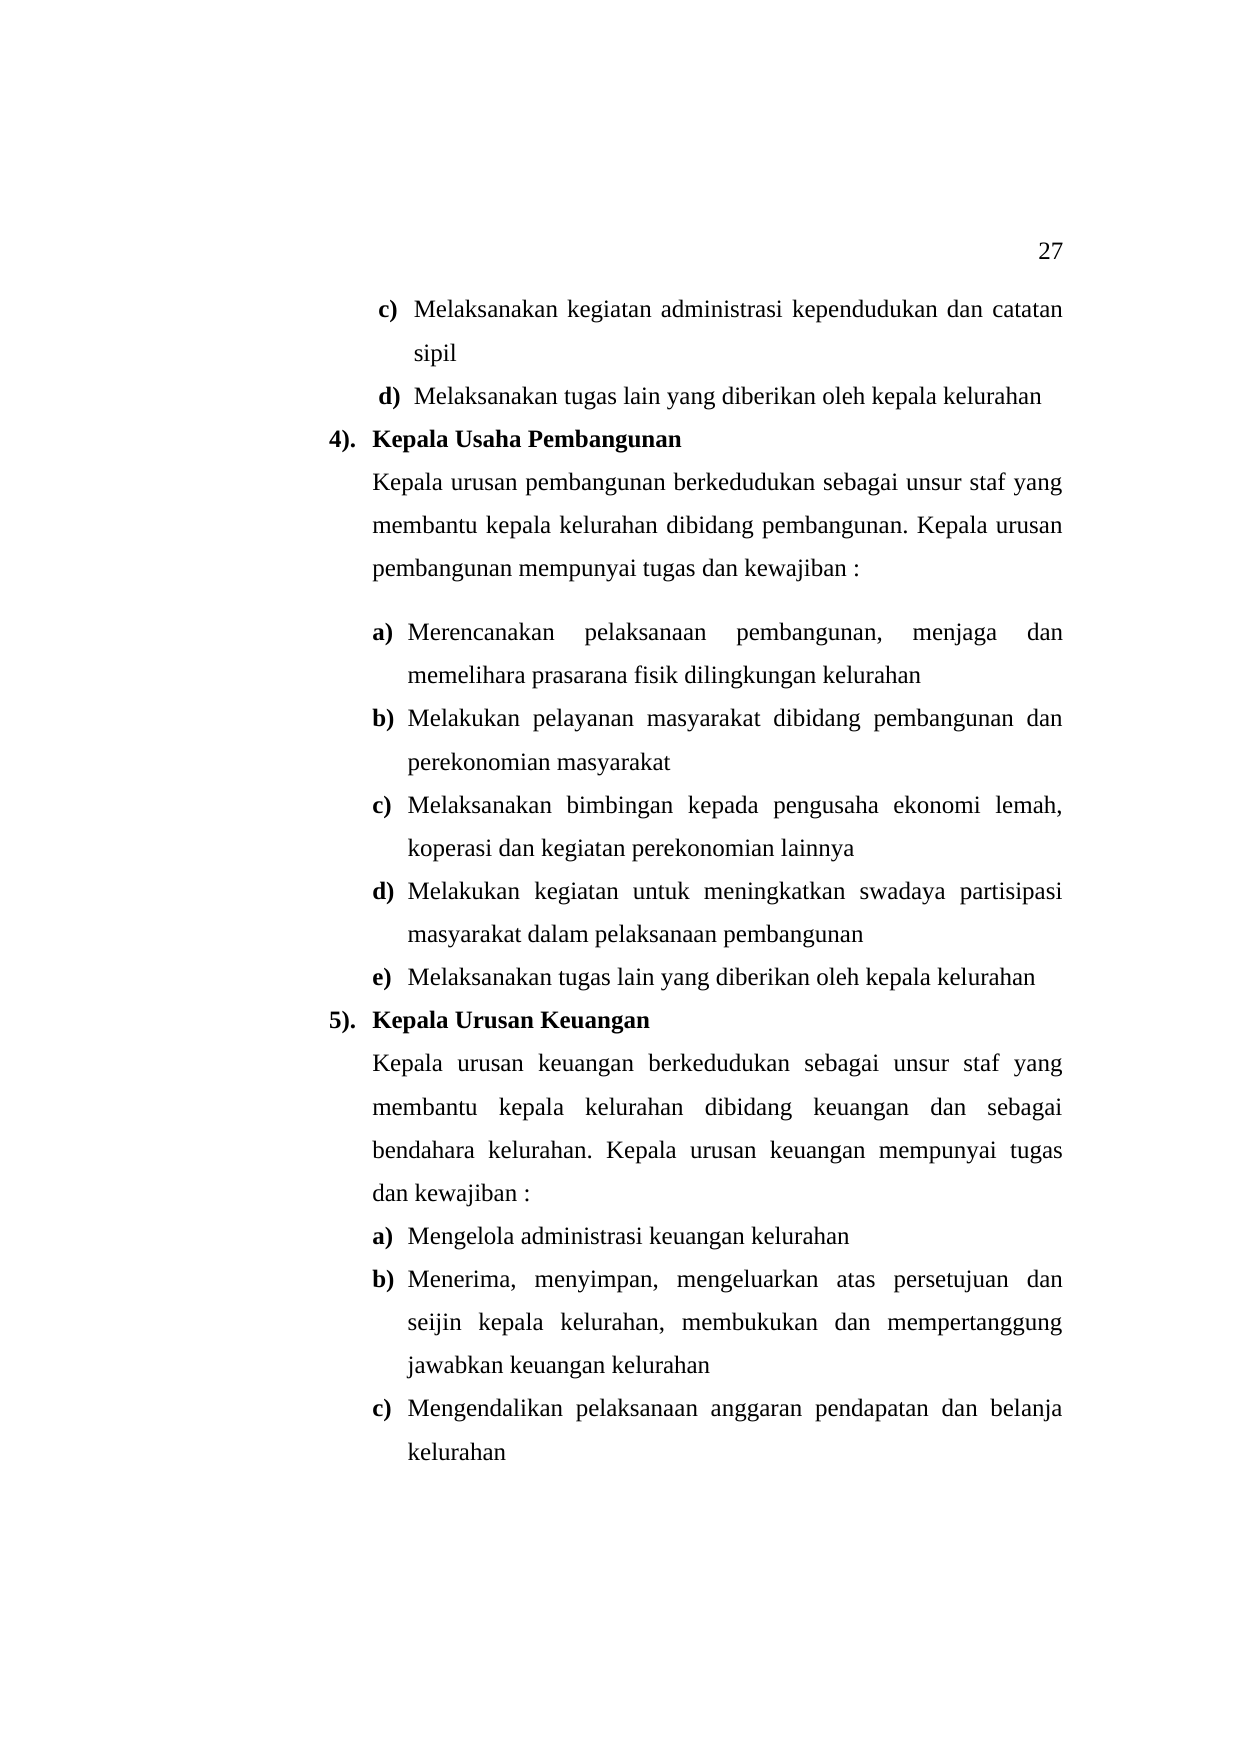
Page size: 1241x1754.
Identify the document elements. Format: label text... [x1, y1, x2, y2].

list Melaksanakan tugas lain yang diberikan oleh kepala kelurahan [378, 381, 1063, 409]
list Kepala urusan keuangan berkedudukan sebagai unsur staf yang membantu kepala kelurahan dibidang keuangan dan sebagai bendahara kelurahan. Kepala urusan keuangan mempunyai tugas dan kewajiban : [329, 1048, 1063, 1207]
list Mengendalikan pelaksanaan anggaran pendapatan dan belanja kelurahan [372, 1393, 1063, 1465]
list Kepala urusan pembangunan berkedudukan sebagai unsur staf yang membantu kepala kelurahan dibidang pembangunan. Kepala urusan pembangunan mempunyai tugas dan kewajiban : [329, 467, 1063, 582]
list Mengelola administrasi keuangan kelurahan [372, 1221, 1063, 1250]
list Kepala Urusan Keuangan [329, 1005, 1063, 1034]
list Melaksanakan tugas lain yang diberikan oleh kepala kelurahan [372, 962, 1063, 991]
list Kepala Usaha Pembangunan [329, 424, 1063, 453]
list Melaksanakan bimbingan kepada pengusaha ekonomi lemah, koperasi dan kegiatan perekonomian lainnya [372, 790, 1063, 862]
list Merencanakan pelaksanaan pembangunan, menjaga dan memelihara prasarana fisik dilingkungan kelurahan [372, 617, 1063, 689]
list Melaksanakan kegiatan administrasi kependudukan dan catatan sipil [378, 294, 1063, 366]
list Menerima, menyimpan, mengeluarkan atas persetujuan dan seijin kepala kelurahan, membukukan dan mempertanggung jawabkan keuangan kelurahan [372, 1264, 1063, 1379]
list Melakukan kegiatan untuk meningkatkan swadaya partisipasi masyarakat dalam pelaksanaan pembangunan [372, 876, 1063, 948]
list Melakukan pelayanan masyarakat dibidang pembangunan dan perekonomian masyarakat [372, 703, 1063, 775]
